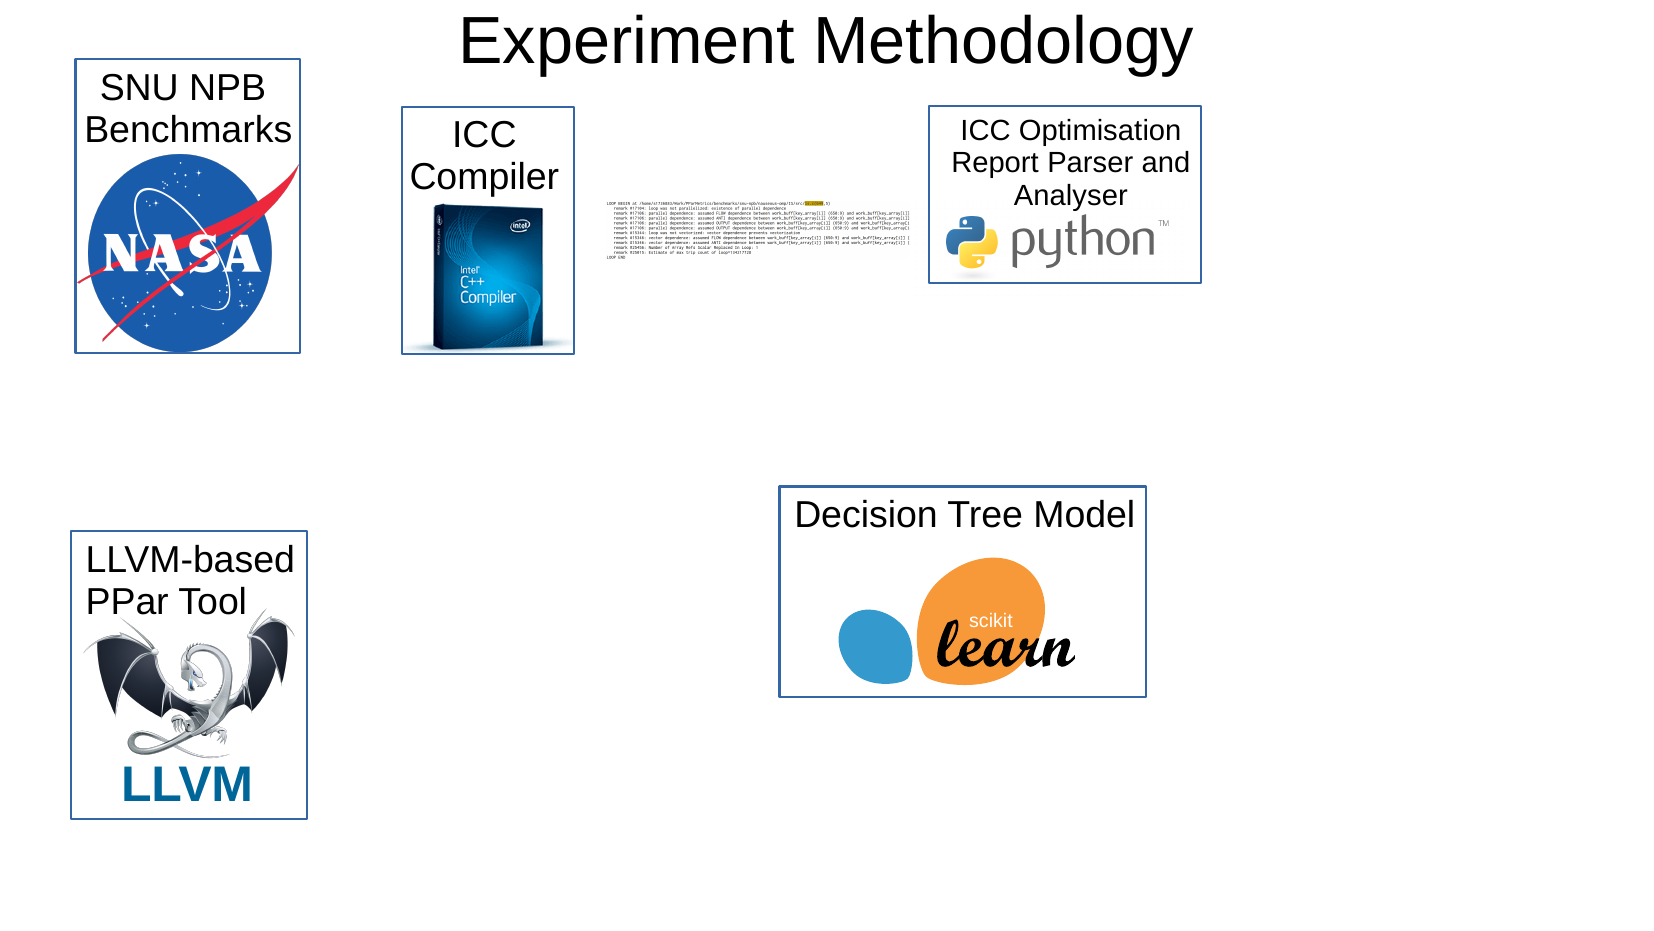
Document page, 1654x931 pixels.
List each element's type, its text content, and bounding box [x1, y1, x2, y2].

text_box Decision Tree Model [1147, 486, 1158, 544]
title Experiment Methodology [0, 0, 1654, 83]
text_box Decision Tree Model [781, 488, 1145, 544]
text_box SNU NPB Benchmarks [59, 59, 308, 200]
picture [470, 295, 479, 302]
text_box LLVM [106, 748, 272, 818]
picture [403, 248, 573, 353]
picture [460, 291, 467, 304]
text_box ICC Optimisation Report Parser and Analyser [1202, 106, 1213, 220]
picture [606, 200, 1190, 296]
picture [82, 631, 296, 784]
picture [77, 200, 299, 352]
picture [838, 557, 1075, 686]
text_box LLVM-based PPar Tool [70, 531, 319, 631]
text_box ICC Compiler [389, 106, 579, 248]
picture [499, 292, 504, 301]
picture [930, 220, 1190, 282]
text_box ICC Optimisation Report Parser and Analyser [930, 107, 1200, 220]
